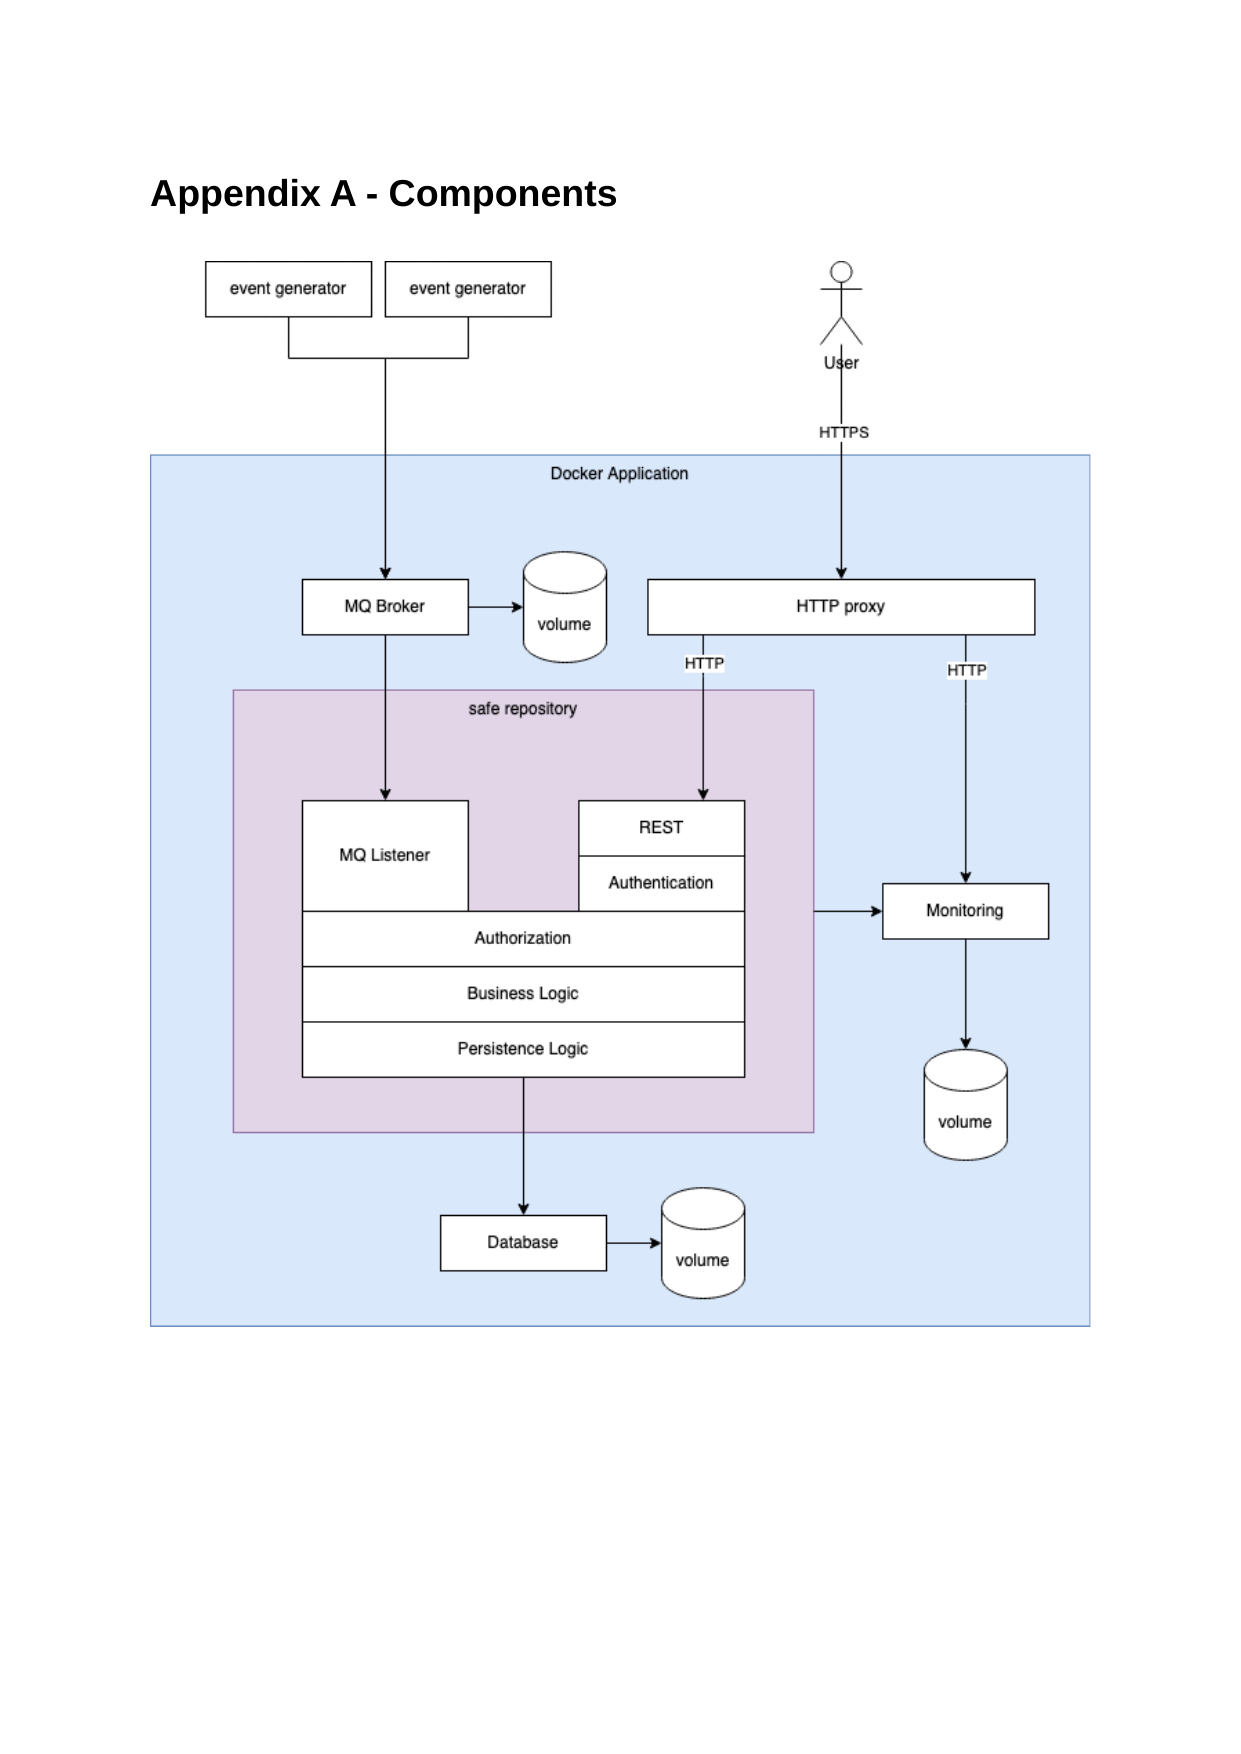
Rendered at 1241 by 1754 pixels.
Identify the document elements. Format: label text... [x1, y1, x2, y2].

picture [150, 261, 1091, 1327]
subtitle Appendix A - Components [150, 171, 1091, 214]
